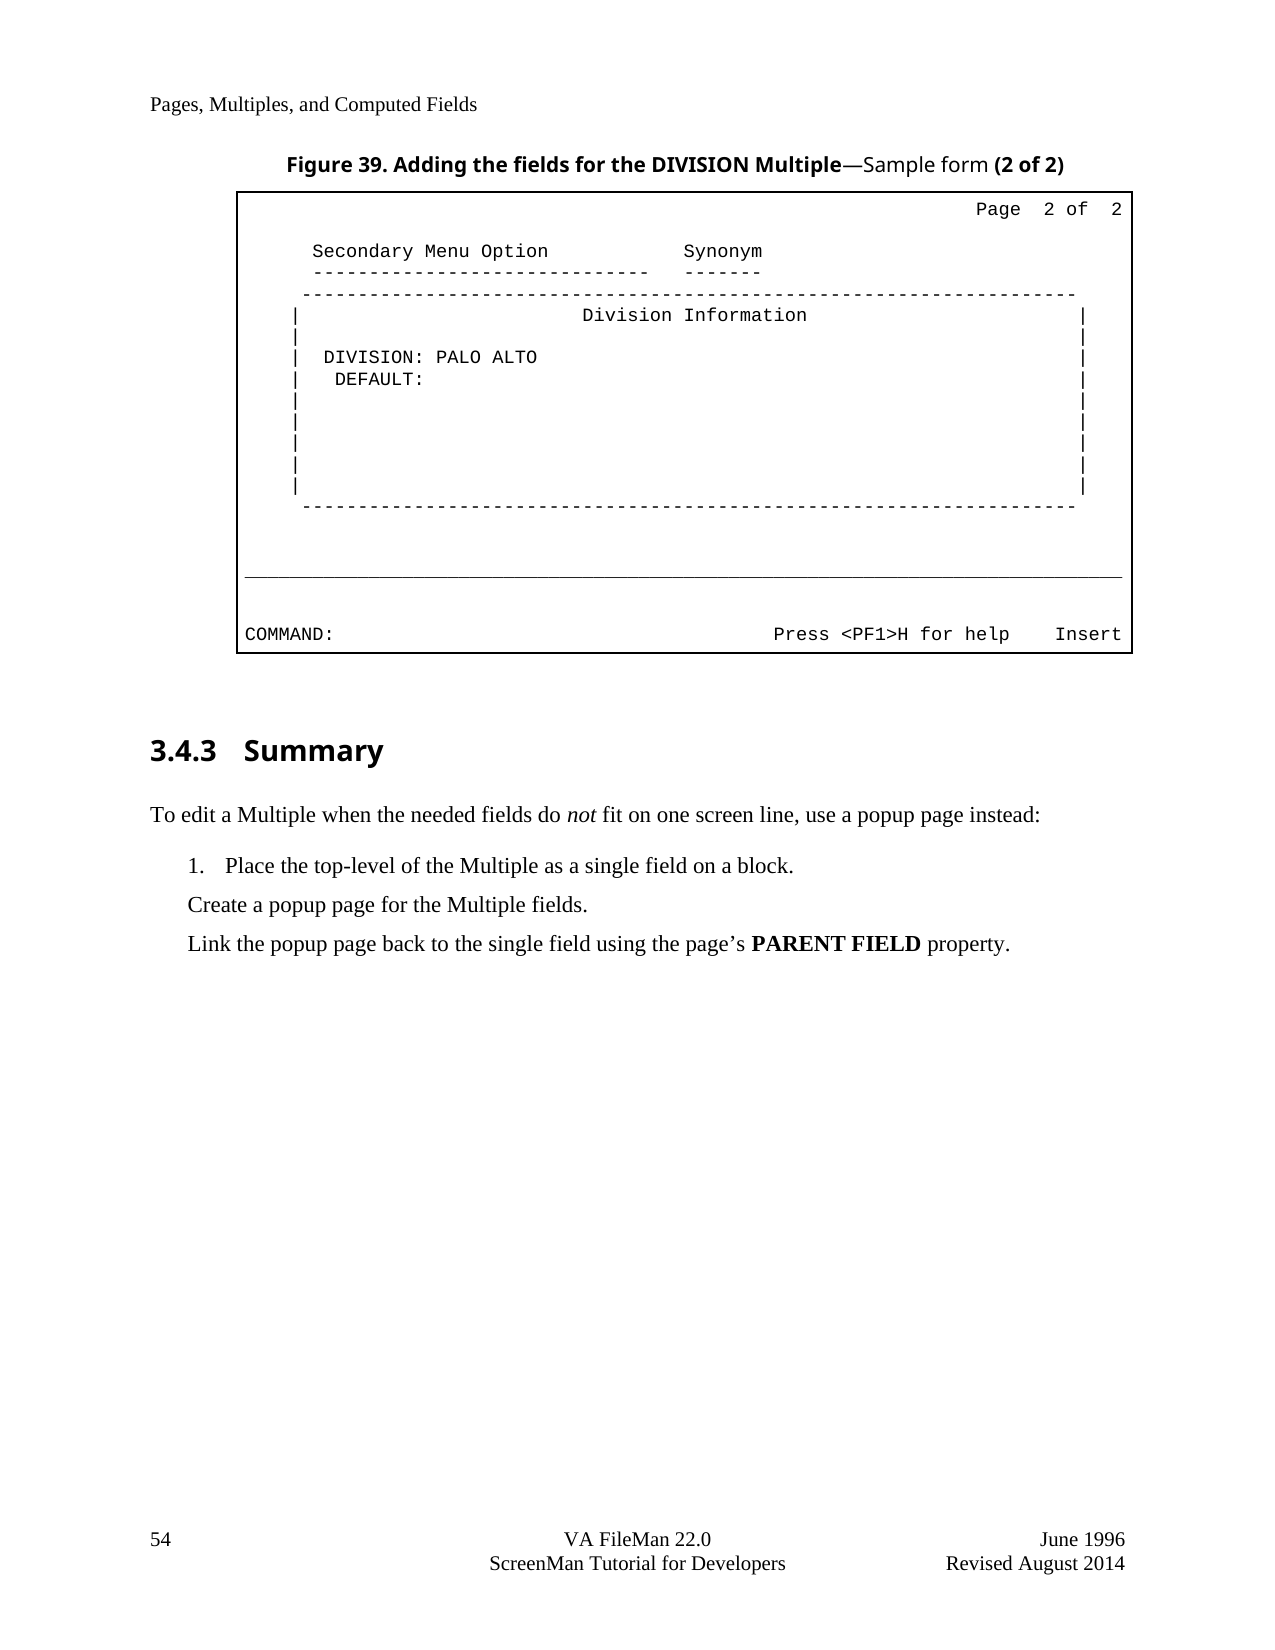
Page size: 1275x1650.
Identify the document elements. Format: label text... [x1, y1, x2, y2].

text --------------------------------------------------------------------- [238, 276, 1131, 297]
text ______________________________________________________________________________ [238, 552, 1131, 582]
text | | [238, 382, 1131, 403]
text | | [238, 446, 1131, 467]
text COMMAND: Press <PF1>H for help Insert [238, 616, 1131, 652]
list Link the popup page back to the single field using the page’s PARENT FIELD property. [187, 930, 1125, 957]
text Secondary Menu Option Synonym [238, 233, 1131, 255]
text | DIVISION: PALO ALTO | [238, 340, 1131, 361]
text | | [238, 318, 1131, 340]
text | DEFAULT: | [238, 361, 1131, 382]
text Page 2 of 2 [238, 193, 1131, 221]
text To edit a Multiple when the needed fields do not fit on one screen line, use a popup page instead: [150, 801, 1125, 827]
text --------------------------------------------------------------------- [238, 488, 1131, 518]
subtitle Summary [150, 730, 1125, 770]
list Create a popup page for the Multiple fields. [187, 891, 1125, 918]
text Figure 39. Adding the fields for the DIVISION Multiple—Sample form (2 of 2) [225, 150, 1125, 178]
text | | [238, 403, 1131, 425]
list Place the top-level of the Multiple as a single field on a block. [187, 852, 1125, 879]
text | Division Information | [238, 297, 1131, 318]
text ------------------------------ ------- [238, 255, 1131, 276]
text | | [238, 467, 1131, 488]
text | | [238, 425, 1131, 446]
